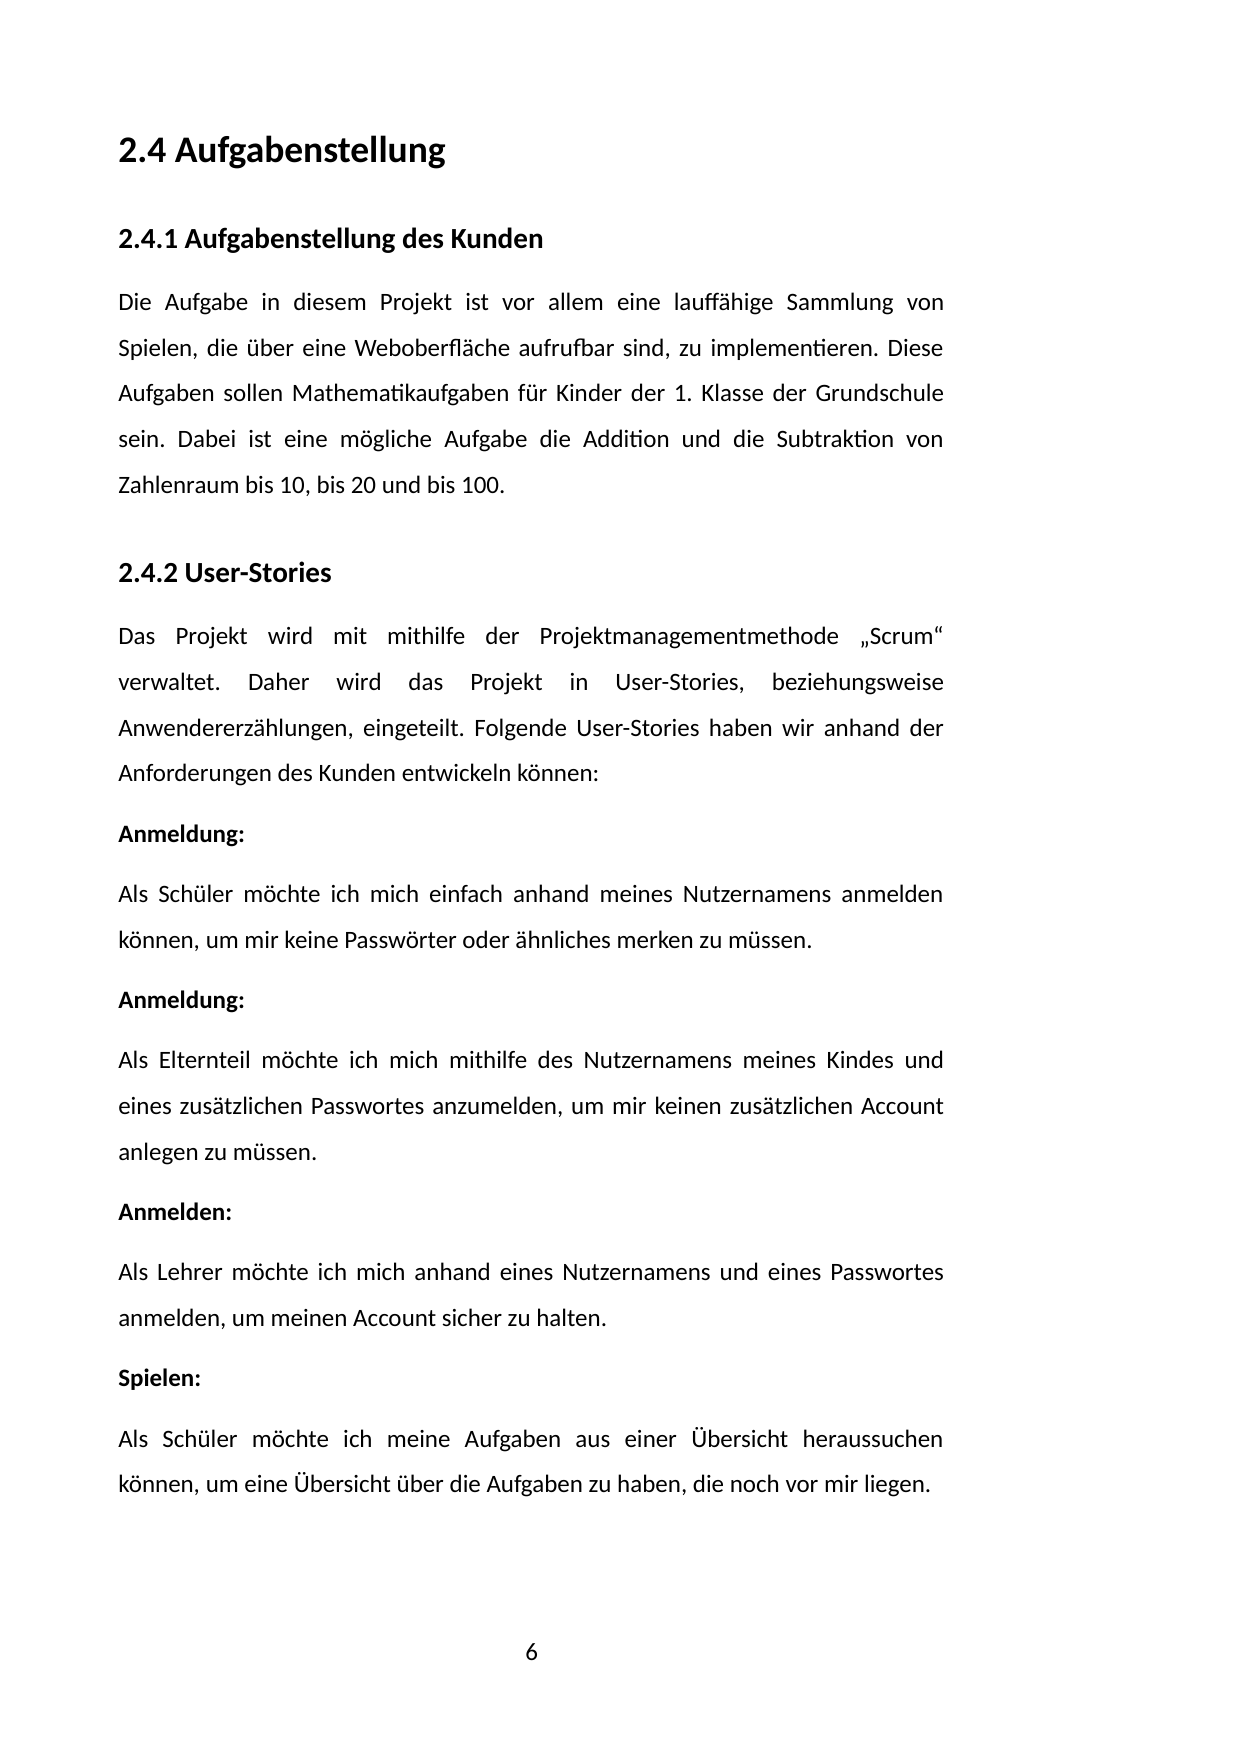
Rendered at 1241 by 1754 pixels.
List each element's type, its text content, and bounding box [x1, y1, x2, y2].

text Das Projekt wird mit mithilfe der Projektmanagementmethode „Scrum“ verwaltet. Daher wird das Projekt in User-Stories, beziehungsweise Anwendererzählungen, eingeteilt. Folgende User-Stories haben wir anhand der Anforderungen des Kunden entwickeln können: [118, 620, 945, 788]
subtitle 2.4.1 Aufgabenstellung des Kunden [118, 220, 945, 256]
subtitle 2.4 Aufgabenstellung [118, 126, 945, 172]
text Als Lehrer möchte ich mich anhand eines Nutzernamens und eines Passwortes anmelden, um meinen Account sicher zu halten. [118, 1256, 945, 1333]
text Als Schüler möchte ich mich einfach anhand meines Nutzernamens anmelden können, um mir keine Passwörter oder ähnliches merken zu müssen. [118, 878, 945, 954]
text Anmeldung: [118, 984, 945, 1014]
text Anmeldung: [118, 818, 945, 848]
text Die Aufgabe in diesem Projekt ist vor allem eine lauffähige Sammlung von Spielen, die über eine Weboberfläche aufrufbar sind, zu implementieren. Diese Aufgaben sollen Mathematikaufgaben für Kinder der 1. Klasse der Grundschule sein. Dabei ist eine mögliche Aufgabe die Addition und die Subtraktion von Zahlenraum bis 10, bis 20 und bis 100. [118, 286, 945, 499]
text Spielen: [118, 1362, 945, 1393]
text Als Schüler möchte ich meine Aufgaben aus einer Übersicht heraussuchen können, um eine Übersicht über die Aufgaben zu haben, die noch vor mir liegen. [118, 1423, 945, 1499]
subtitle 2.4.2 User-Stories [118, 554, 945, 590]
text Anmelden: [118, 1196, 945, 1227]
text Als Elternteil möchte ich mich mithilfe des Nutzernamens meines Kindes und eines zusätzlichen Passwortes anzumelden, um mir keinen zusätzlichen Account anlegen zu müssen. [118, 1044, 945, 1166]
